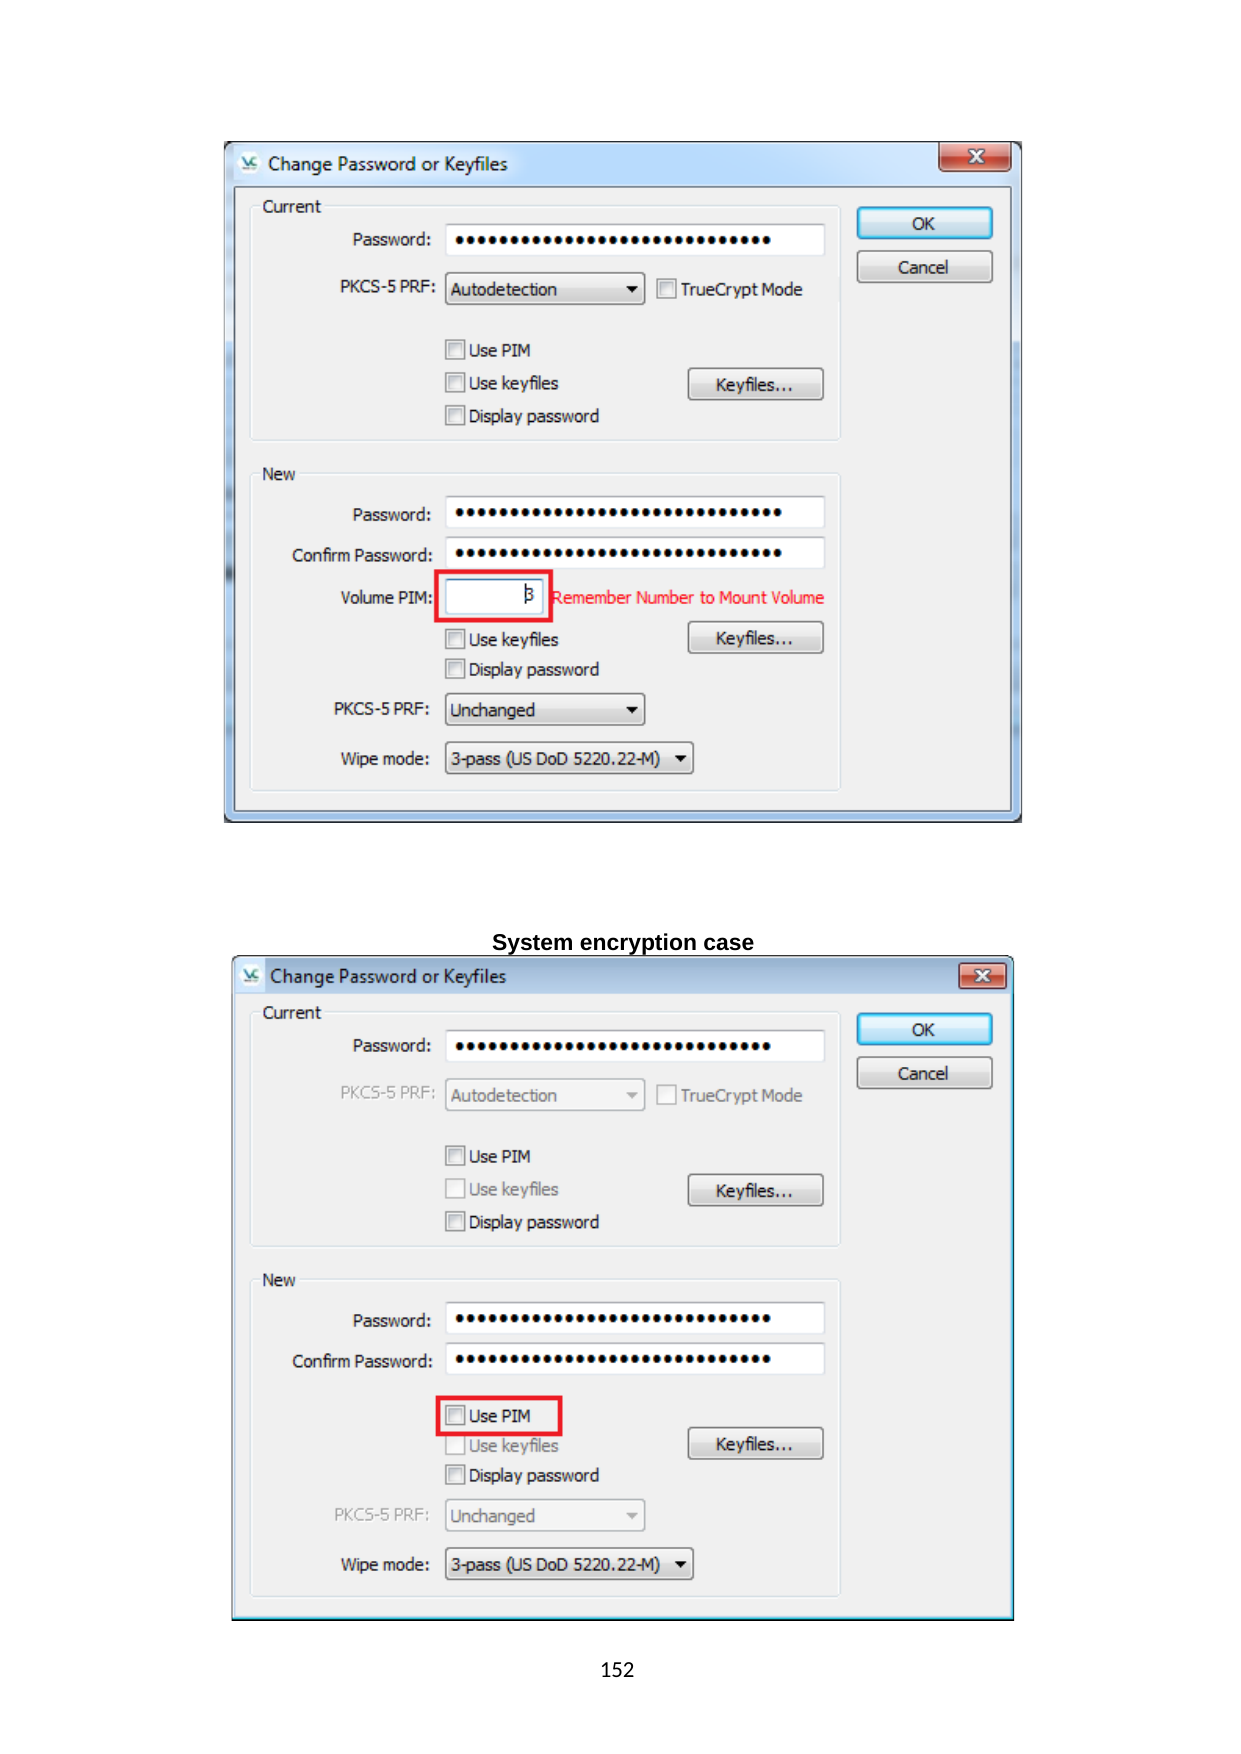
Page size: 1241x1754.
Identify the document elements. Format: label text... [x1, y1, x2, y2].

picture [223, 141, 1023, 823]
subtitle System encryption case [118, 929, 1128, 955]
picture [231, 955, 1015, 1621]
